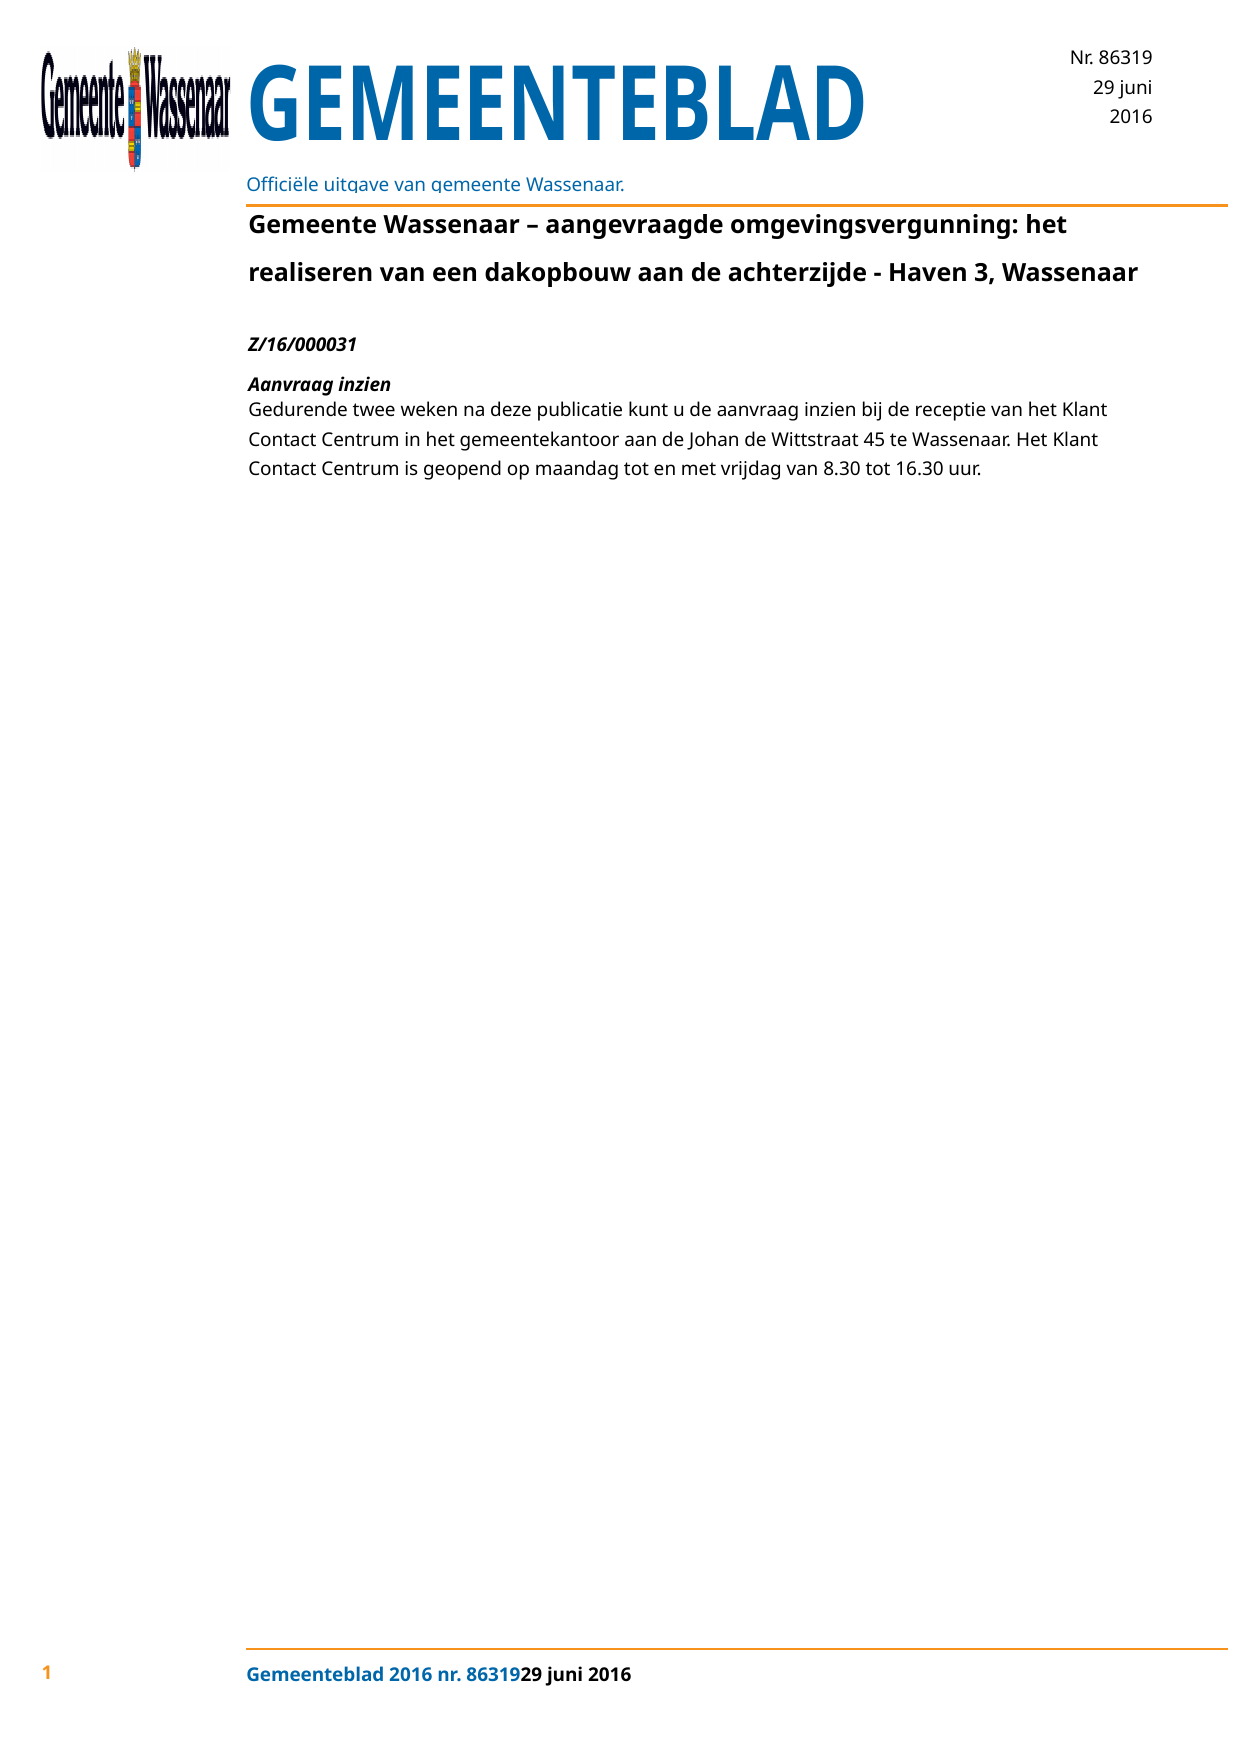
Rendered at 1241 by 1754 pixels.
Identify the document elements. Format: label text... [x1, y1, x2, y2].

picture [41, 47, 231, 172]
text Aanvraag inzien [248, 371, 1152, 396]
text Z/16/000031 [248, 331, 1152, 357]
text Gemeente Wassenaar – aangevraagde omgevingsvergunning: het realiseren van een dakopbouw aan de achterzijde - Haven 3, Wassenaar [248, 207, 1152, 288]
text Gedurende twee weken na deze publicatie kunt u de aanvraag inzien bij de receptie van het Klant Contact Centrum in het gemeentekantoor aan de Johan de Wittstraat 45 te Wassenaar. Het Klant Contact Centrum is geopend op maandag tot en met vrijdag van 8.30 tot 16.30 uur. [248, 396, 1152, 481]
